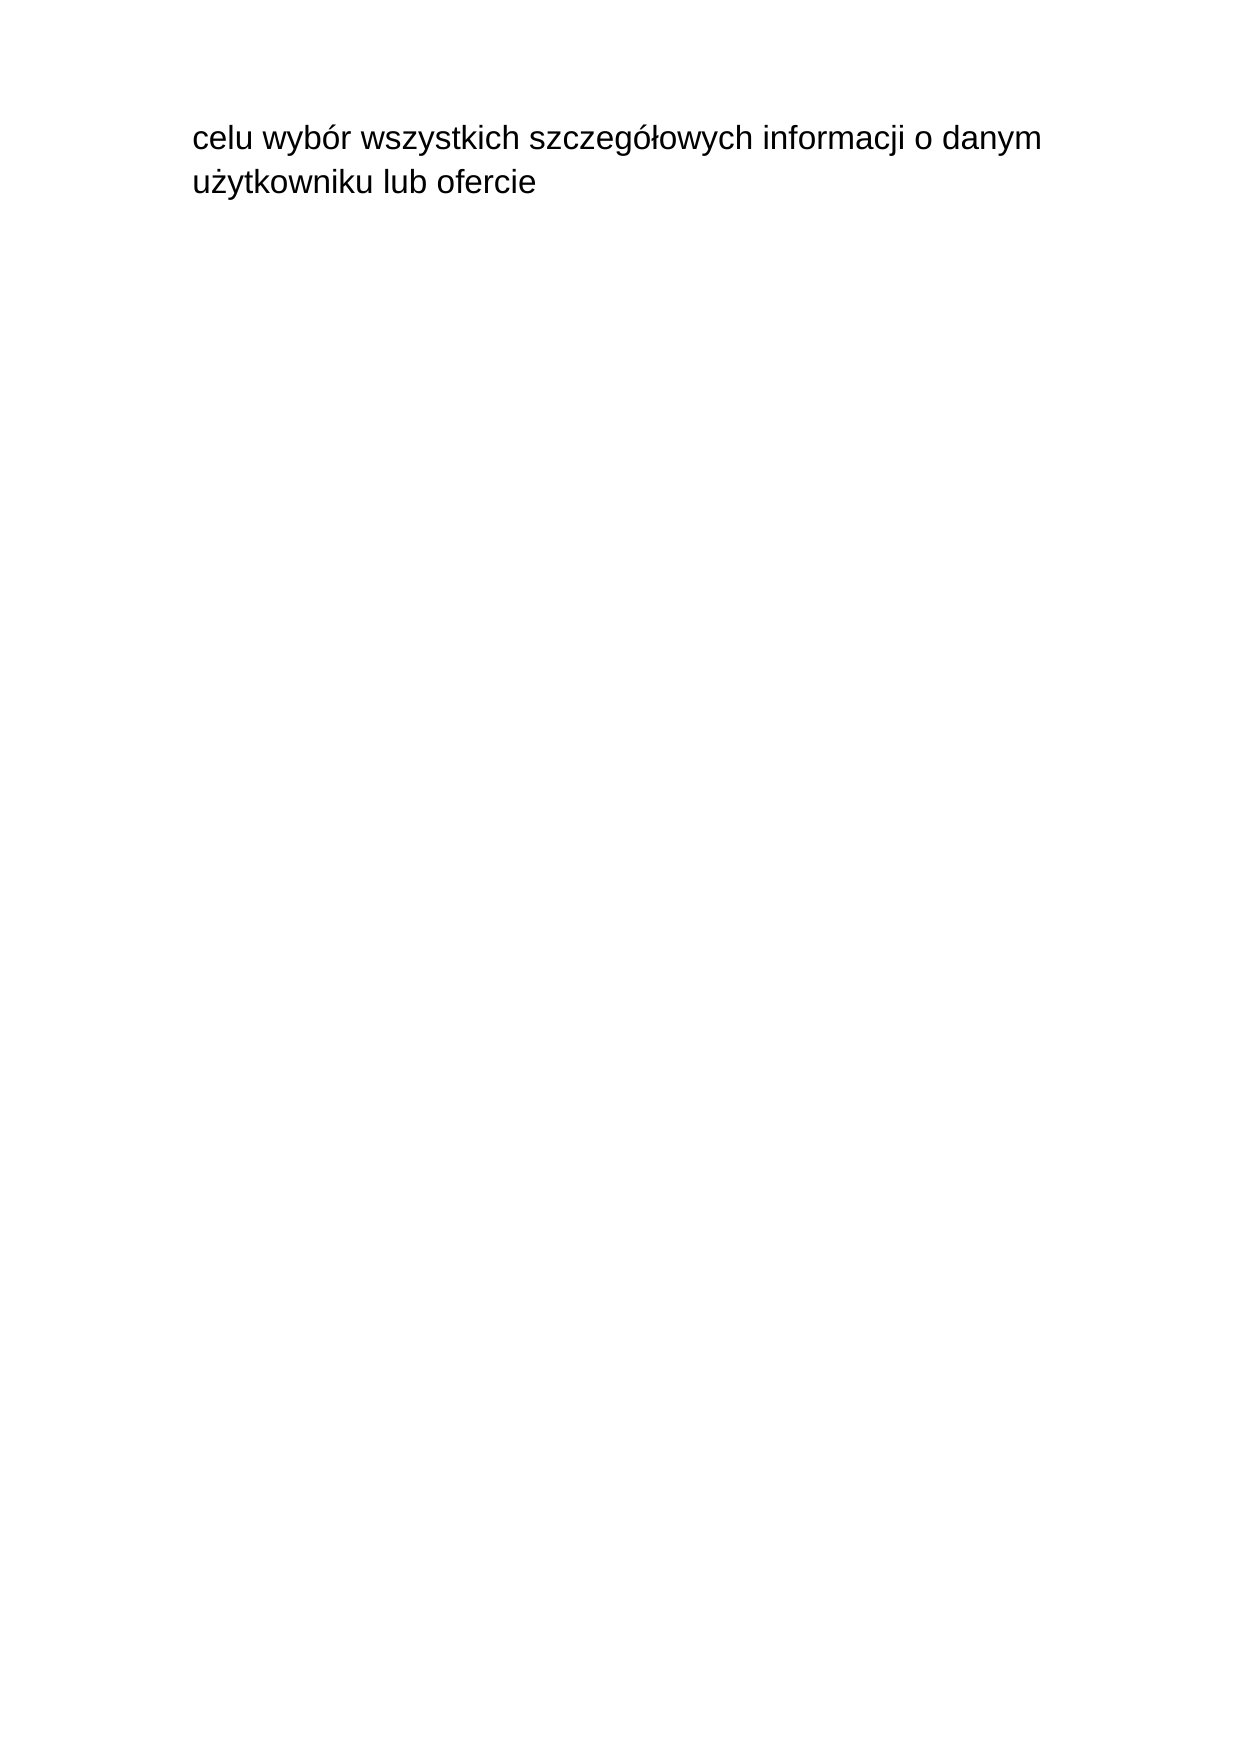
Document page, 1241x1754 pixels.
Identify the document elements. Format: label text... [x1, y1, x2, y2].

text celu wybór wszystkich szczegółowych informacji o danym użytkowniku lub ofercie [118, 118, 1122, 201]
